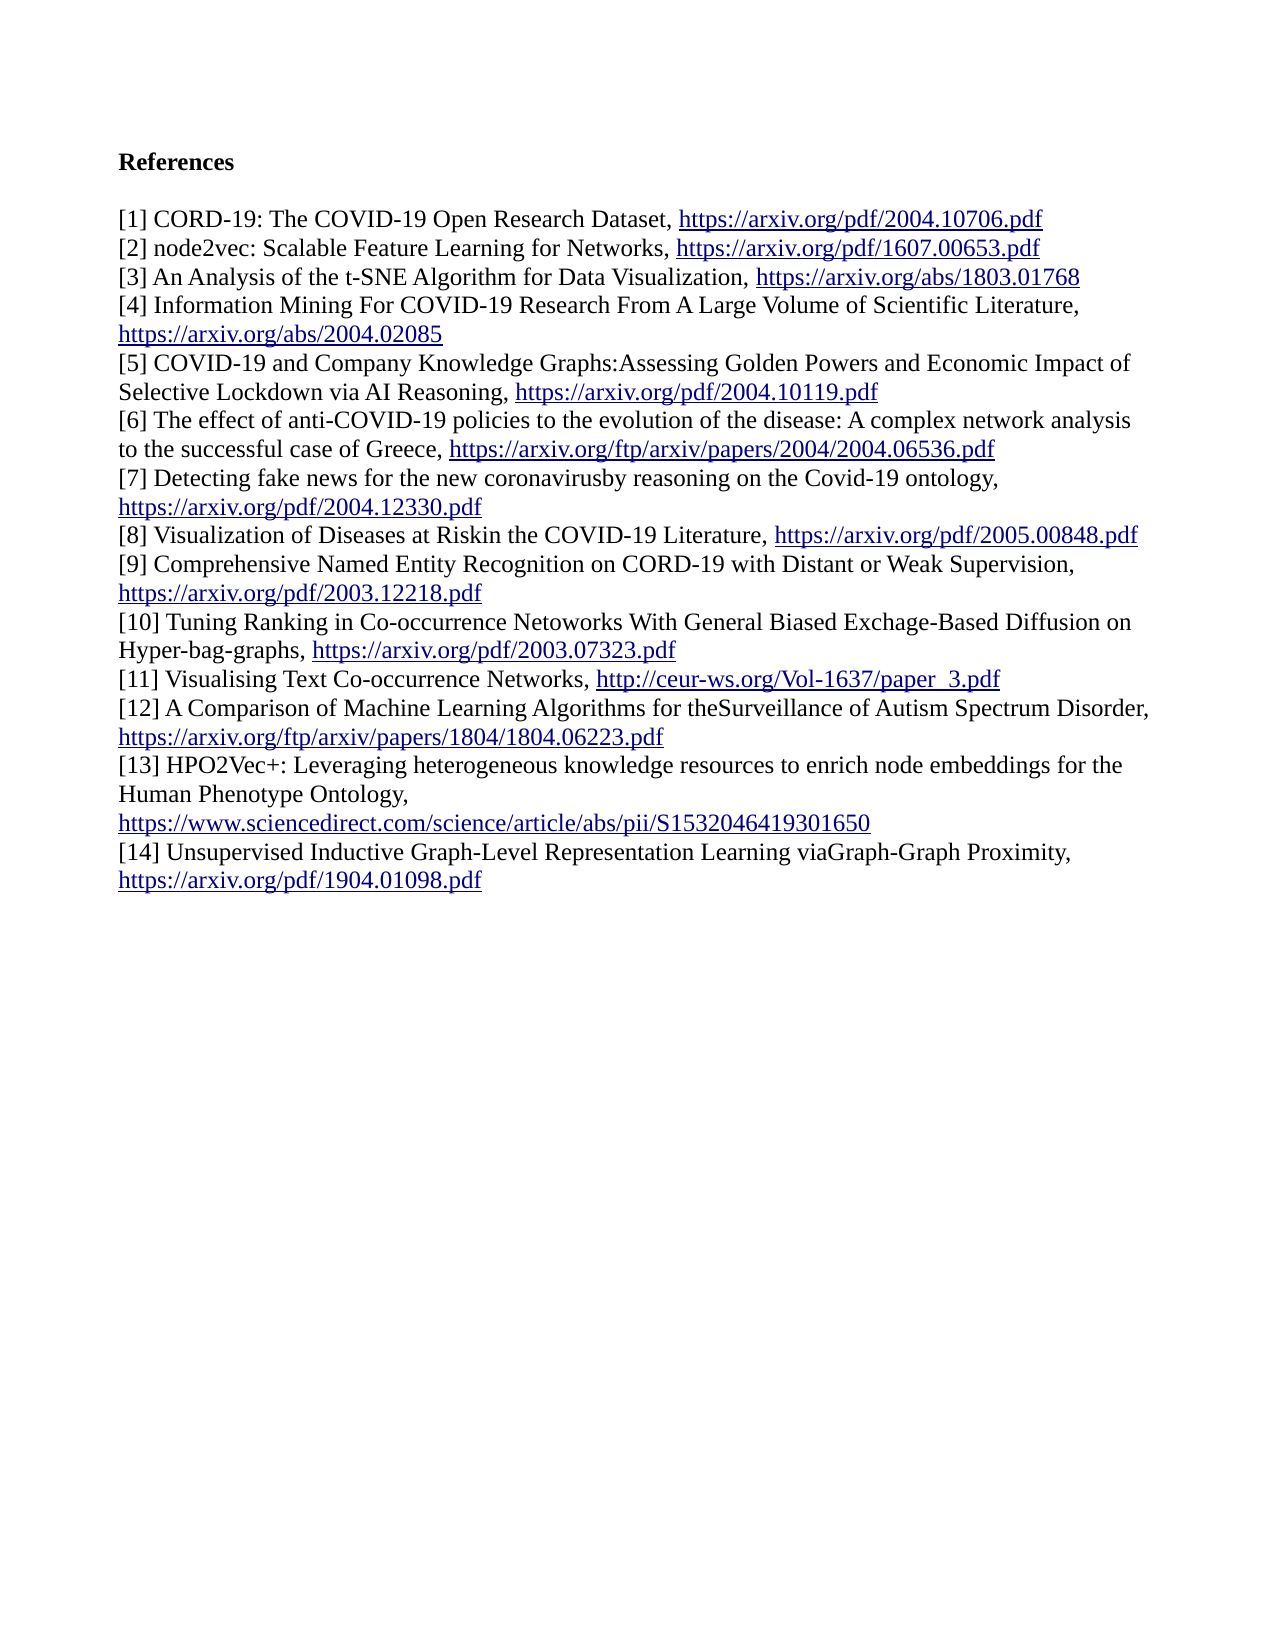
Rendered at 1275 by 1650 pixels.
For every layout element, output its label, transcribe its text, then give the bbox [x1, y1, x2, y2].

text [10] Tuning Ranking in Co-occurrence Netoworks With General Biased Exchage-Based Diffusion on Hyper-bag-graphs, https://arxiv.org/pdf/2003.07323.pdf [118, 607, 1157, 664]
text [3] An Analysis of the t-SNE Algorithm for Data Visualization, https://arxiv.org/abs/1803.01768 [118, 262, 1157, 291]
text [6] The effect of anti-COVID-19 policies to the evolution of the disease: A complex network analysis to the successful case of Greece, https://arxiv.org/ftp/arxiv/papers/2004/2004.06536.pdf [118, 406, 1157, 463]
text [2] node2vec: Scalable Feature Learning for Networks, https://arxiv.org/pdf/1607.00653.pdf [118, 233, 1157, 262]
text [4] Information Mining For COVID-19 Research From A Large Volume of Scientific Literature, https://arxiv.org/abs/2004.02085 [118, 291, 1157, 348]
text [9] Comprehensive Named Entity Recognition on CORD-19 with Distant or Weak Supervision, https://arxiv.org/pdf/2003.12218.pdf [118, 549, 1157, 607]
text [14] Unsupervised Inductive Graph-Level Representation Learning viaGraph-Graph Proximity, https://arxiv.org/pdf/1904.01098.pdf [118, 837, 1157, 894]
text [13] HPO2Vec+: Leveraging heterogeneous knowledge resources to enrich node embeddings for the Human Phenotype Ontology, https://www.sciencedirect.com/science/article/abs/pii/S1532046419301650 [118, 751, 1157, 837]
text References [118, 147, 1157, 176]
text [12] A Comparison of Machine Learning Algorithms for theSurveillance of Autism Spectrum Disorder, https://arxiv.org/ftp/arxiv/papers/1804/1804.06223.pdf [118, 693, 1157, 751]
text [8] Visualization of Diseases at Riskin the COVID-19 Literature, https://arxiv.org/pdf/2005.00848.pdf [118, 521, 1157, 549]
text [5] COVID-19 and Company Knowledge Graphs:Assessing Golden Powers and Economic Impact of Selective Lockdown via AI Reasoning, https://arxiv.org/pdf/2004.10119.pdf [118, 348, 1157, 406]
text [7] Detecting fake news for the new coronavirusby reasoning on the Covid-19 ontology, https://arxiv.org/pdf/2004.12330.pdf [118, 463, 1157, 521]
text [11] Visualising Text Co-occurrence Networks, http://ceur-ws.org/Vol-1637/paper_3.pdf [118, 664, 1157, 693]
text [1] CORD-19: The COVID-19 Open Research Dataset, https://arxiv.org/pdf/2004.10706.pdf [118, 204, 1157, 233]
